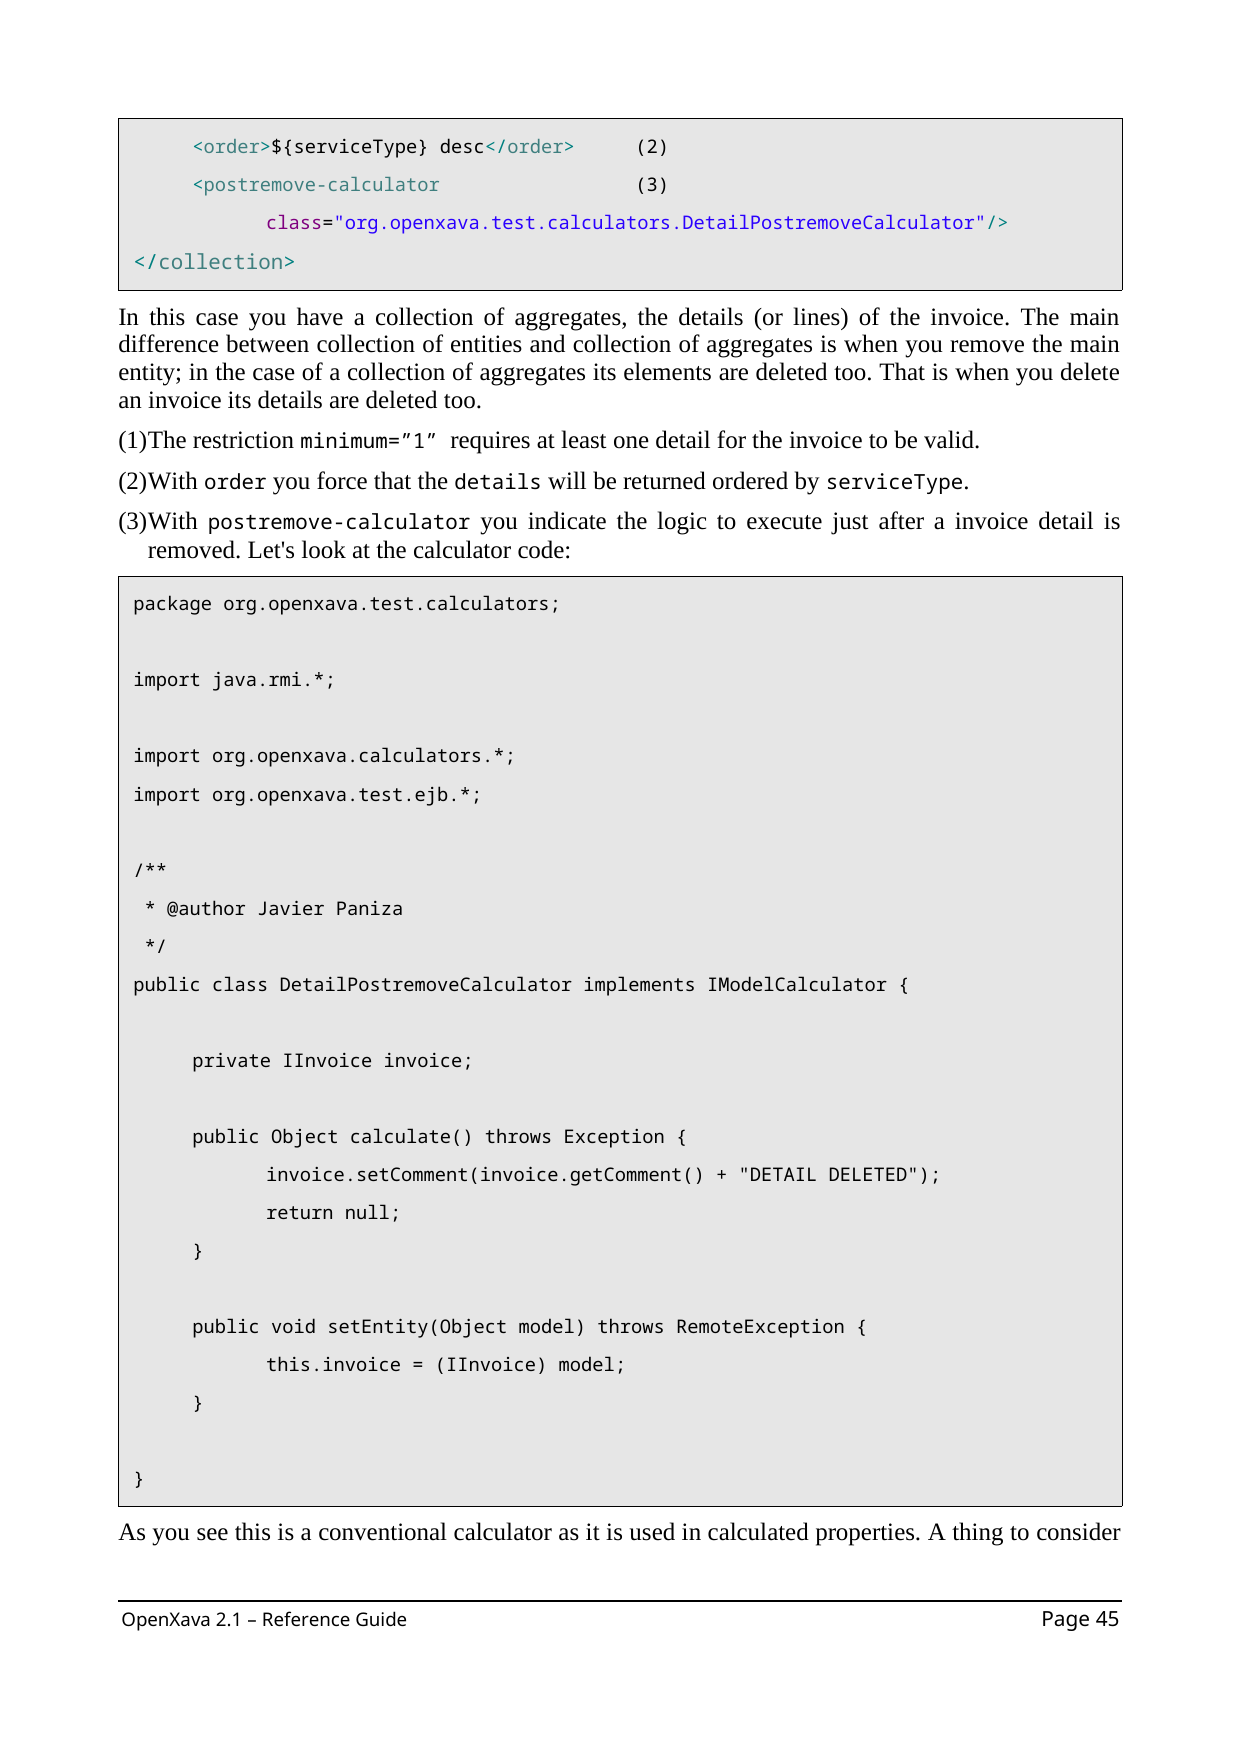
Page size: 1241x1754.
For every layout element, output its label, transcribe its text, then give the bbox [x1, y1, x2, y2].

text public void setEntity(Object model) throws RemoteException { [119, 1298, 1122, 1336]
text this.invoice = (IInvoice) model; [119, 1336, 1122, 1374]
text In this case you have a collection of aggregates, the details (or lines) of the invoice. The main difference between collection of entities and collection of aggregates is when you remove the main entity; in the case of a collection of aggregates its elements are deleted too. That is when you delete an invoice its details are deleted too. [118, 303, 1122, 413]
list With order you force that the details will be returned ordered by serviceType. [118, 467, 1122, 495]
text public Object calculate() throws Exception { [119, 1108, 1122, 1146]
text public class DetailPostremoveCalculator implements IModelCalculator { [119, 956, 1122, 994]
text As you see this is a conventional calculator as it is used in calculated properties. A thing to consider [118, 1518, 1122, 1546]
text } [119, 1450, 1122, 1506]
list With postremove-calculator you indicate the logic to execute just after a invoice detail is removed. Let's look at the calculator code: [118, 507, 1122, 563]
text } [119, 1222, 1122, 1260]
text package org.openxava.test.calculators; [119, 577, 1122, 614]
list The restriction minimum=”1” requires at least one detail for the invoice to be valid. [118, 426, 1122, 454]
text <postremove-calculator (3) [119, 156, 1122, 194]
text class="org.openxava.test.calculators.DetailPostremoveCalculator"/> [119, 194, 1122, 232]
text return null; [119, 1184, 1122, 1222]
text import org.openxava.calculators.*; [119, 728, 1122, 766]
text import org.openxava.test.ejb.*; [119, 766, 1122, 804]
text import java.rmi.*; [119, 652, 1122, 690]
text <order>${serviceType} desc</order> (2) [119, 119, 1122, 156]
text </collection> [119, 232, 1122, 290]
text /** [119, 842, 1122, 880]
text */ [119, 918, 1122, 956]
text invoice.setComment(invoice.getComment() + "DETAIL DELETED"); [119, 1146, 1122, 1184]
text } [119, 1374, 1122, 1412]
text * @author Javier Paniza [119, 880, 1122, 918]
text private IInvoice invoice; [119, 1032, 1122, 1070]
